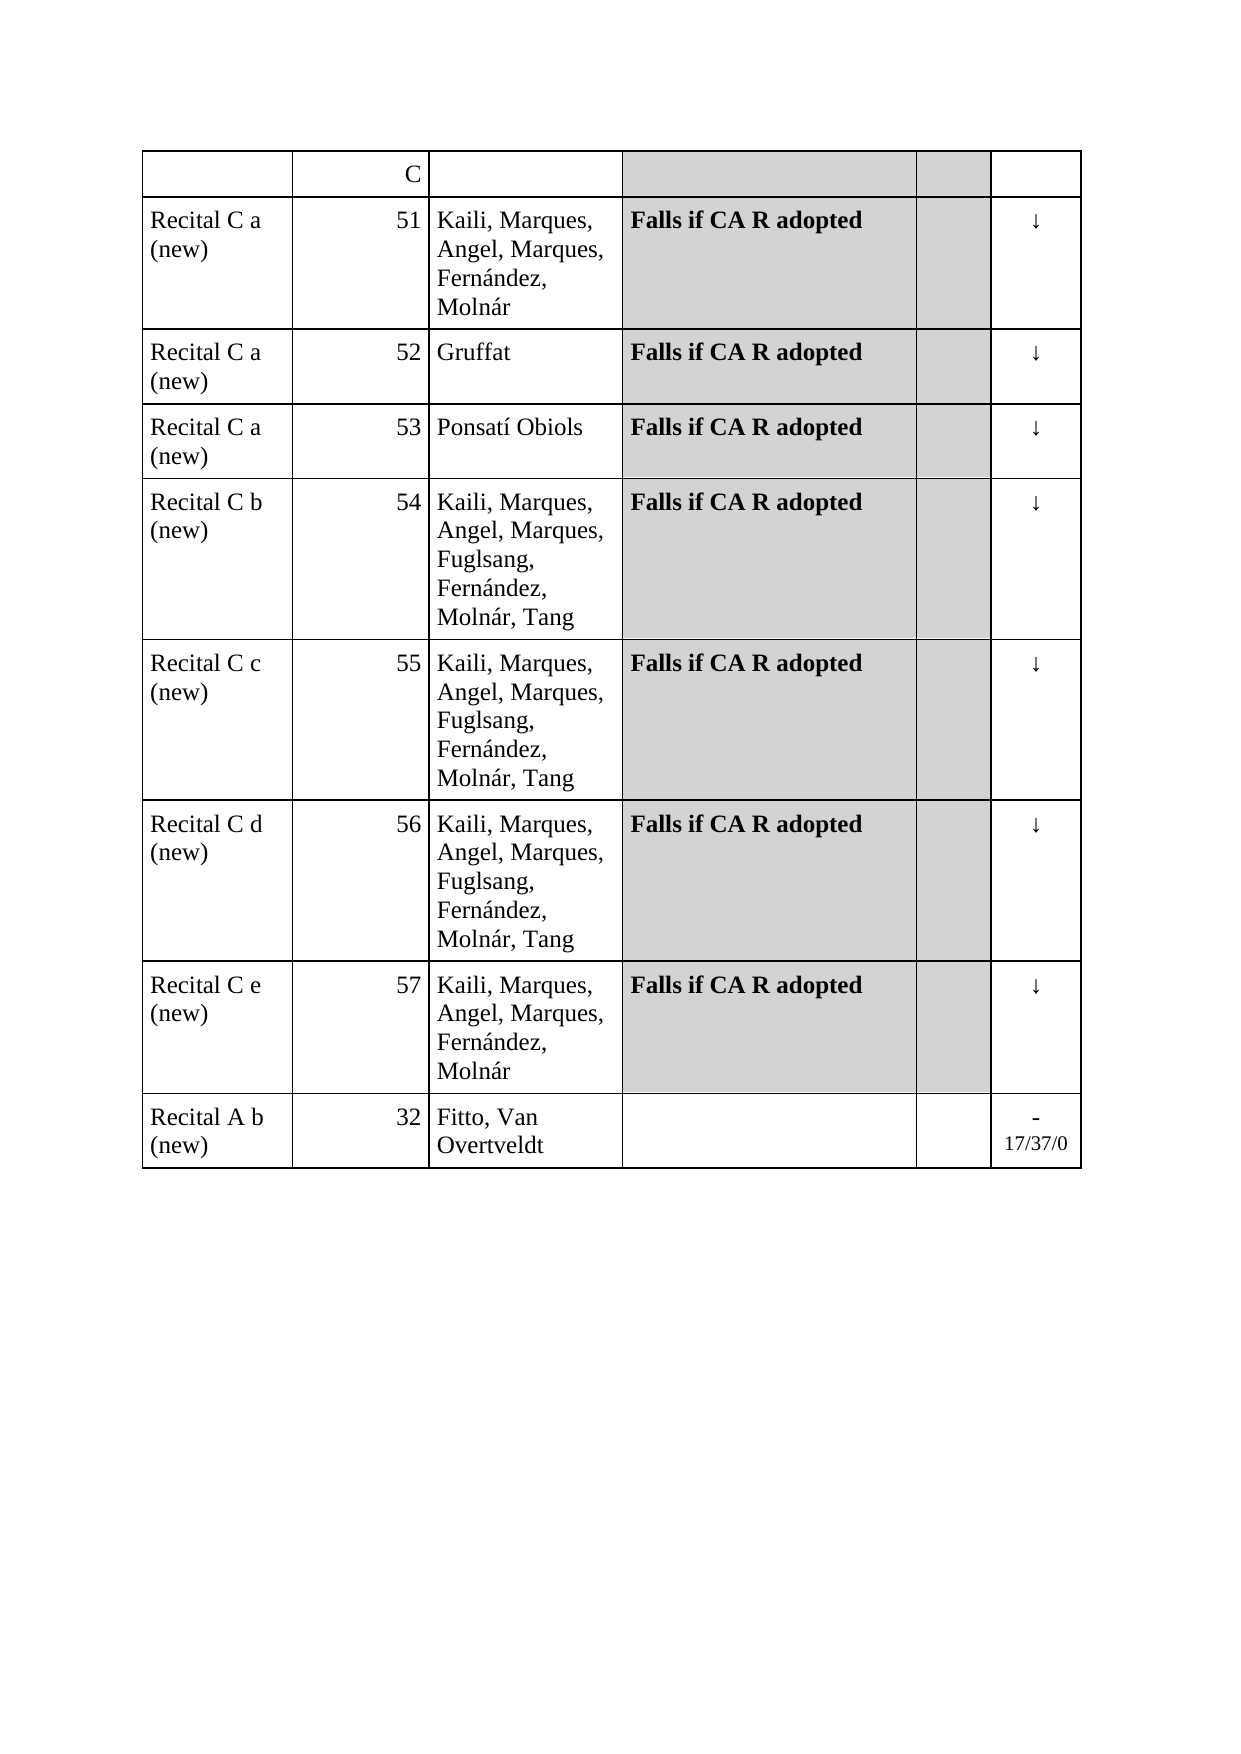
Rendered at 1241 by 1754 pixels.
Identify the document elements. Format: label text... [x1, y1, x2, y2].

table_cell ↓ [992, 405, 1080, 477]
table_cell Recital C a (new) [143, 198, 292, 328]
table_cell Falls if CA R adopted [623, 198, 916, 328]
table_cell [917, 640, 990, 799]
table_cell ↓ [992, 198, 1080, 328]
table_cell ↓ [992, 330, 1080, 403]
table_cell [917, 962, 990, 1092]
table_cell Falls if CA R adopted [623, 962, 916, 1092]
table_cell ↓ [992, 962, 1080, 1092]
table_cell Recital C e (new) [143, 962, 292, 1092]
table_cell [992, 152, 1080, 196]
table_cell Recital A b (new) [143, 1094, 292, 1167]
table_cell ↓ [992, 640, 1080, 799]
table_cell [917, 1094, 990, 1167]
table_cell [917, 198, 990, 328]
table_cell Kaili, Marques, Angel, Marques, Fernández, Molnár [430, 198, 622, 328]
table_cell Kaili, Marques, Angel, Marques, Fuglsang, Fernández, Molnár, Tang [430, 801, 622, 960]
table_cell ↓ [992, 801, 1080, 960]
table_cell Falls if CA R adopted [623, 405, 916, 477]
table_cell Recital C a (new) [143, 330, 292, 403]
table_cell Recital C b (new) [143, 479, 292, 638]
table_cell [917, 152, 990, 196]
table_cell [623, 1094, 916, 1167]
table_cell C [293, 152, 428, 196]
table_cell Falls if CA R adopted [623, 479, 916, 638]
table_cell [917, 330, 990, 403]
table_cell [917, 405, 990, 477]
table_cell Falls if CA R adopted [623, 801, 916, 960]
table_cell Fitto, Van Overtveldt [430, 1094, 622, 1167]
table_cell Recital C a (new) [143, 405, 292, 477]
table_cell ↓ [992, 479, 1080, 638]
table_cell [917, 801, 990, 960]
table_cell 54 [293, 479, 428, 638]
table_cell 55 [293, 640, 428, 799]
table_cell Recital C c (new) [143, 640, 292, 799]
table_cell 57 [293, 962, 428, 1092]
table_cell 56 [293, 801, 428, 960]
table_cell [430, 152, 622, 196]
table_cell - 17/37/0 [992, 1094, 1080, 1167]
table_cell Falls if CA R adopted [623, 330, 916, 403]
table_cell 53 [293, 405, 428, 477]
table_cell 32 [293, 1094, 428, 1167]
table_cell Ponsatí Obiols [430, 405, 622, 477]
table_cell [143, 152, 292, 196]
table_cell Kaili, Marques, Angel, Marques, Fuglsang, Fernández, Molnár, Tang [430, 640, 622, 799]
table_cell Kaili, Marques, Angel, Marques, Fuglsang, Fernández, Molnár, Tang [430, 479, 622, 638]
table_cell Falls if CA R adopted [623, 640, 916, 799]
table_cell 51 [293, 198, 428, 328]
table_cell Kaili, Marques, Angel, Marques, Fernández, Molnár [430, 962, 622, 1092]
table_cell [623, 152, 916, 196]
table_cell [917, 479, 990, 638]
table_cell 52 [293, 330, 428, 403]
table_cell Gruffat [430, 330, 622, 403]
table_cell Recital C d (new) [143, 801, 292, 960]
